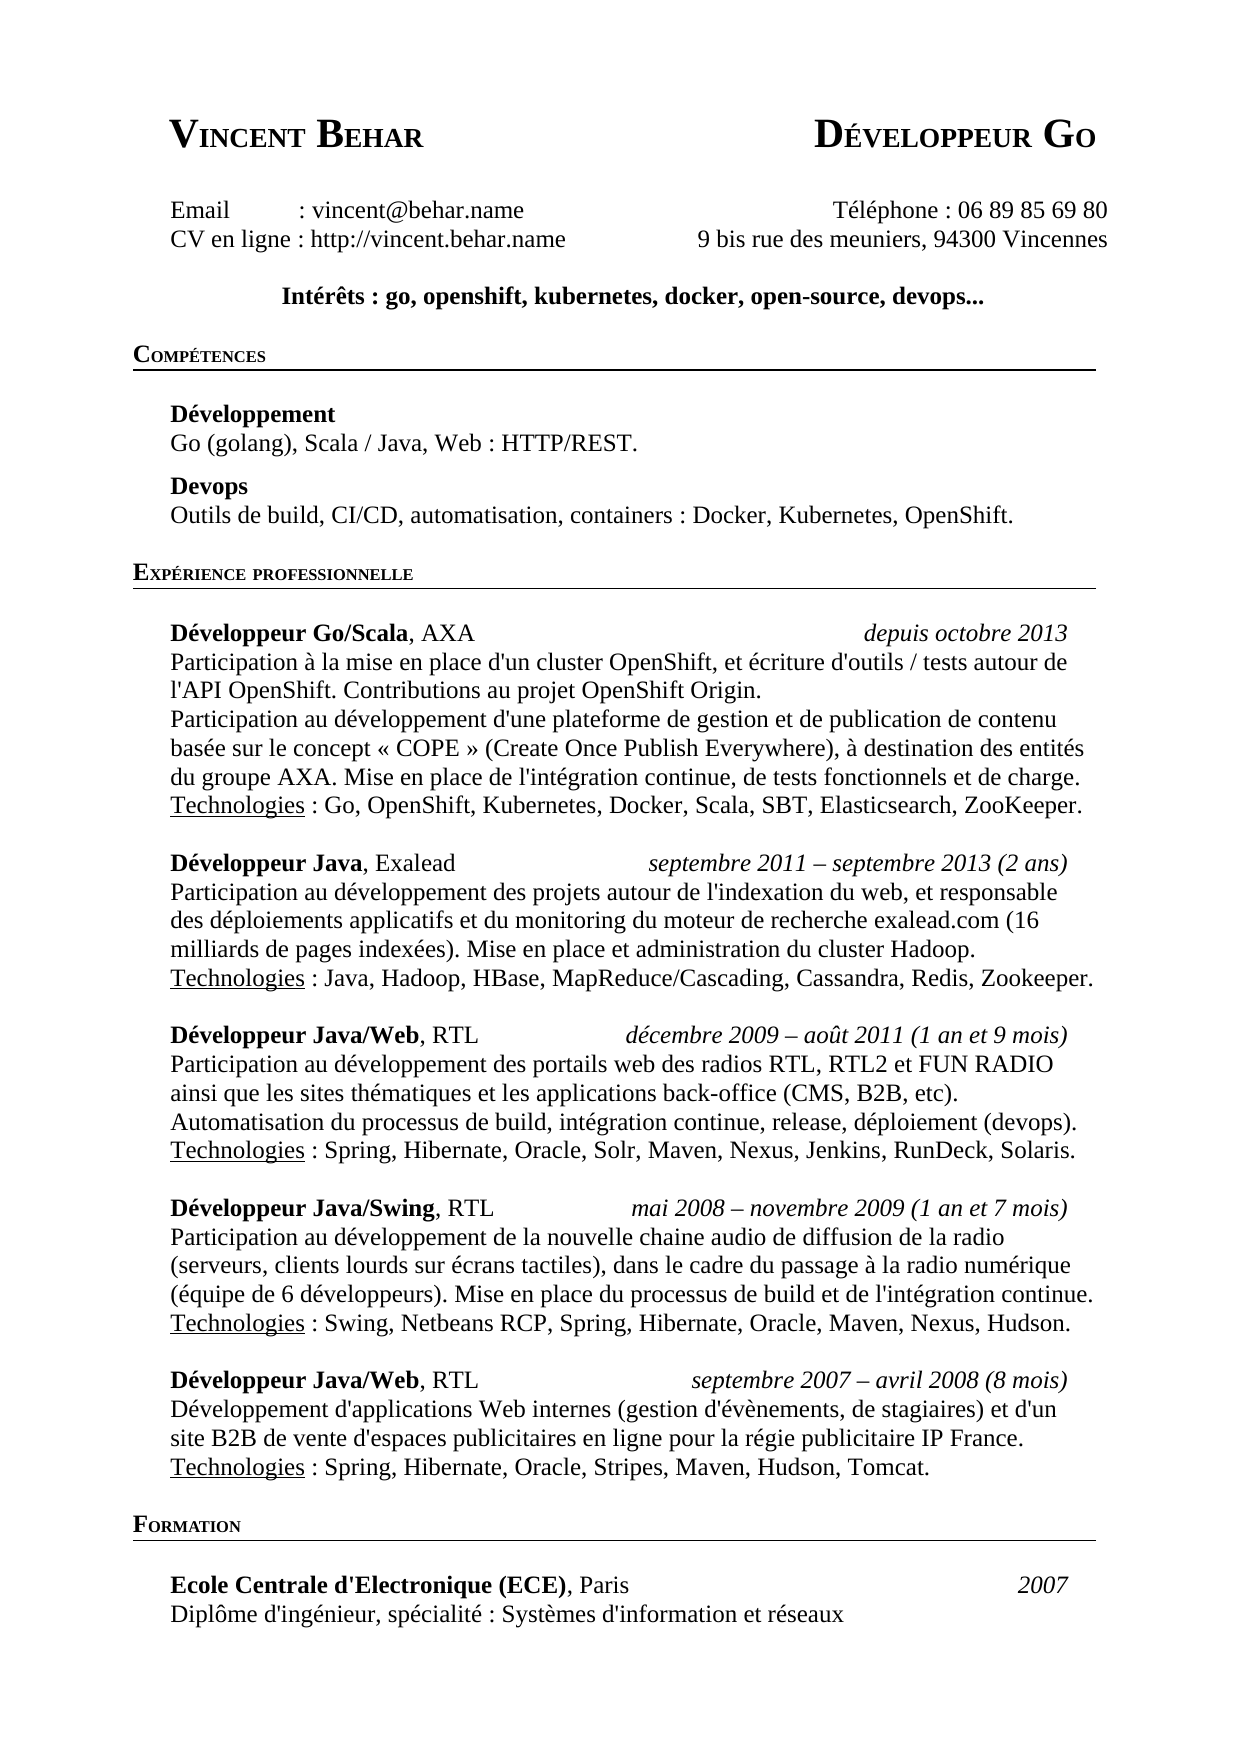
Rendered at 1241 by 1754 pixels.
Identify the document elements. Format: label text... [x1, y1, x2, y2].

text Technologies : Swing, Netbeans RCP, Spring, Hibernate, Oracle, Maven, Nexus, Hudson. [170, 1308, 1096, 1337]
text Devops [170, 471, 1096, 500]
text Intérêts : go, openshift, kubernetes, docker, open-source, devops... [170, 281, 1096, 310]
text Participation à la mise en place d'un cluster OpenShift, et écriture d'outils / tests autour de l'API OpenShift. Contributions au projet OpenShift Origin. [170, 647, 1096, 704]
text Participation au développement des projets autour de l'indexation du web, et responsable des déploiements applicatifs et du monitoring du moteur de recherche exalead.com (16 milliards de pages indexées). Mise en place et administration du cluster Hadoop. [170, 877, 1096, 963]
text Go (golang), Scala / Java, Web : HTTP/REST. [170, 428, 1096, 457]
table_header Téléphone : 06 89 85 69 80 9 bis rue des meuniers, 94300 Vincennes [639, 195, 1119, 252]
text Technologies : Spring, Hibernate, Oracle, Stripes, Maven, Hudson, Tomcat. [170, 1452, 1096, 1481]
text Développeur Java, Exalead septembre 2011 – septembre 2013 (2 ans) [170, 848, 1096, 877]
text Technologies : Go, OpenShift, Kubernetes, Docker, Scala, SBT, Elasticsearch, ZooKeeper. [170, 791, 1096, 819]
text Ecole Centrale d'Electronique (ECE), Paris 2007 [170, 1570, 1096, 1599]
subtitle Expérience professionnelle [133, 557, 1096, 588]
text Automatisation du processus de build, intégration continue, release, déploiement (devops). [170, 1107, 1096, 1136]
text Participation au développement des portails web des radios RTL, RTL2 et FUN RADIO ainsi que les sites thématiques et les applications back-office (CMS, B2B, etc). [170, 1049, 1096, 1107]
text Développeur Java/Web, RTL septembre 2007 – avril 2008 (8 mois) [170, 1366, 1096, 1394]
text Vincent Behar Développeur Go [168, 109, 1096, 157]
text Participation au développement de la nouvelle chaine audio de diffusion de la radio (serveurs, clients lourds sur écrans tactiles), dans le cadre du passage à la radio numérique (équipe de 6 développeurs). Mise en place du processus de build et de l'intégration continue. [170, 1222, 1096, 1308]
text Développement d'applications Web internes (gestion d'évènements, de stagiaires) et d'un site B2B de vente d'espaces publicitaires en ligne pour la régie publicitaire IP France. [170, 1394, 1096, 1452]
text Outils de build, CI/CD, automatisation, containers : Docker, Kubernetes, OpenShift. [170, 500, 1096, 529]
text Participation au développement d'une plateforme de gestion et de publication de contenu basée sur le concept « COPE » (Create Once Publish Everywhere), à destination des entités du groupe AXA. Mise en place de l'intégration continue, de tests fonctionnels et de charge. [170, 704, 1096, 791]
text Technologies : Java, Hadoop, HBase, MapReduce/Cascading, Cassandra, Redis, Zookeeper. [170, 963, 1096, 992]
table_header Email : vincent@behar.name CV en ligne : http://vincent.behar.name [159, 195, 639, 252]
text Développeur Java/Swing, RTL mai 2008 – novembre 2009 (1 an et 7 mois) [170, 1193, 1096, 1222]
text Technologies : Spring, Hibernate, Oracle, Solr, Maven, Nexus, Jenkins, RunDeck, Solaris. [170, 1136, 1096, 1164]
text Développement [170, 399, 1096, 428]
subtitle Formation [133, 1509, 1096, 1540]
text Diplôme d'ingénieur, spécialité : Systèmes d'information et réseaux [170, 1599, 1096, 1627]
text Développeur Go/Scala, AXA depuis octobre 2013 [170, 618, 1096, 647]
text Développeur Java/Web, RTL décembre 2009 – août 2011 (1 an et 9 mois) [170, 1021, 1096, 1049]
subtitle Compétences [133, 339, 1096, 369]
